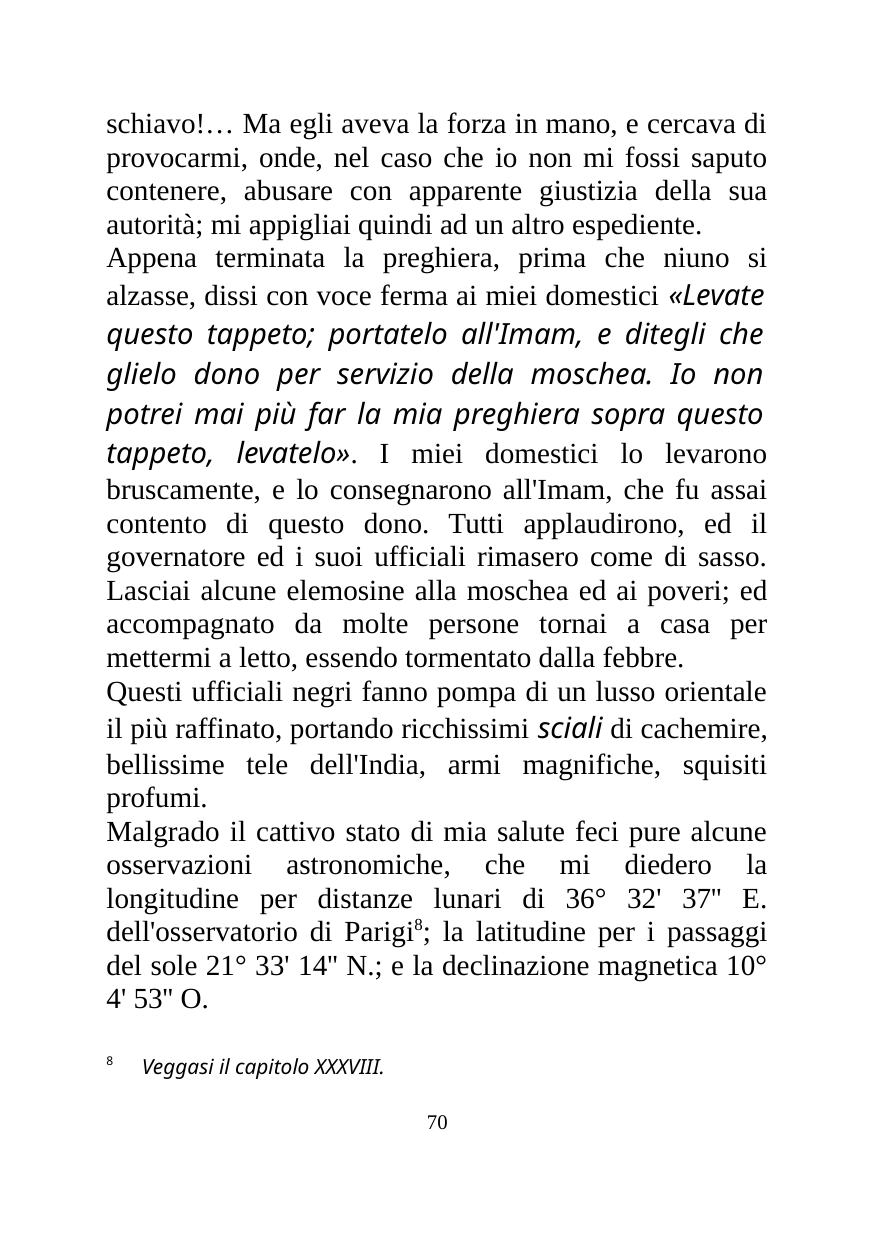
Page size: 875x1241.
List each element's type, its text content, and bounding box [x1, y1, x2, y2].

text Appena terminata la preghiera, prima che niuno si alzasse, dissi con voce ferma ai miei domestici «Levate questo tappeto; portatelo all'Imam, e ditegli che glielo dono per servizio della moschea. Io non potrei mai più far la mia preghiera sopra questo tappeto, levatelo». I miei domestici lo levarono bruscamente, e lo consegnarono all'Imam, che fu assai contento di questo dono. Tutti applaudirono, ed il governatore ed i suoi ufficiali rimasero come di sasso. Lasciai alcune elemosine alla moschea ed ai poveri; ed accompagnato da molte persone tornai a casa per mettermi a letto, essendo tormentato dalla febbre. [106, 240, 768, 674]
text Veggasi il capitolo XXXVIII. [106, 1052, 768, 1080]
text Questi ufficiali negri fanno pompa di un lusso orientale il più raffinato, portando ricchissimi sciali di cachemire, bellissime tele dell'India, armi magnifiche, squisiti profumi. [106, 674, 768, 814]
text Malgrado il cattivo stato di mia salute feci pure alcune osservazioni astronomiche, che mi diedero la longitudine per distanze lunari di 36° 32' 37'' E. dell'osservatorio di Parigi; la latitudine per i passaggi del sole 21° 33' 14'' N.; e la declinazione magnetica 10° 4' 53'' O. [106, 814, 768, 1015]
text schiavo!… Ma egli aveva la forza in mano, e cercava di provocarmi, onde, nel caso che io non mi fossi saputo contenere, abusare con apparente giustizia della sua autorità; mi appigliai quindi ad un altro espediente. [106, 106, 768, 240]
